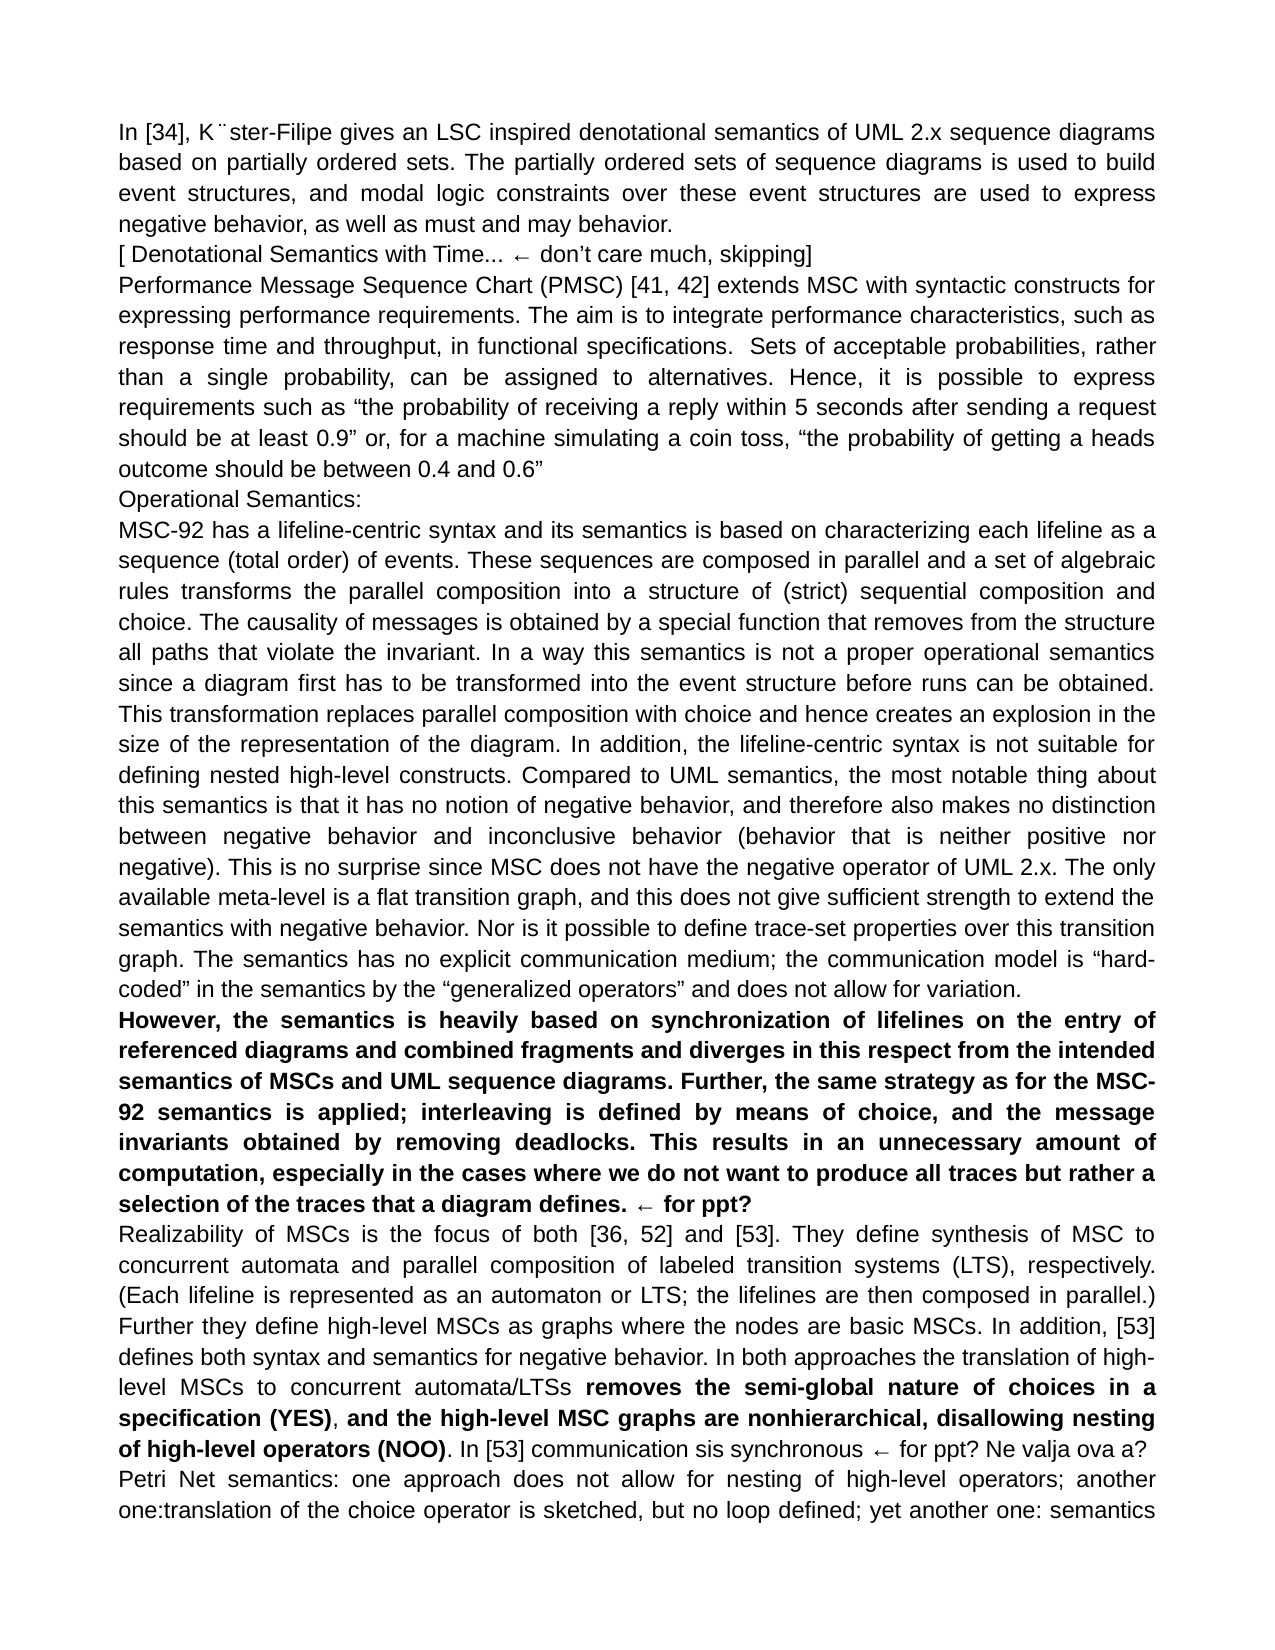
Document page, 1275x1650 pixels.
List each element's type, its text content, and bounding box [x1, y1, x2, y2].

text In [34], K ̈ ster-Filipe gives an LSC inspired denotational semantics of UML 2.x sequence diagrams based on partially ordered sets. The partially ordered sets of sequence diagrams is used to build event structures, and modal logic constraints over these event structures are used to express negative behavior, as well as must and may behavior. [118, 118, 1157, 237]
text Petri Net semantics: one approach does not allow for nesting of high-level operators; another one:translation of the choice operator is sketched, but no loop defined; yet another one: semantics [118, 1466, 1157, 1523]
text [ Denotational Semantics with Time... ← don’t care much, skipping] [118, 241, 1157, 267]
text Realizability of MSCs is the focus of both [36, 52] and [53]. They define synthesis of MSC to concurrent automata and parallel composition of labeled transition systems (LTS), respectively. (Each lifeline is represented as an automaton or LTS; the lifelines are then composed in parallel.) Further they define high-level MSCs as graphs where the nodes are basic MSCs. In addition, [53] defines both syntax and semantics for negative behavior. In both approaches the translation of high-level MSCs to concurrent automata/LTSs removes the semi-global nature of choices in a specification (YES), and the high-level MSC graphs are nonhierarchical, disallowing nesting of high-level operators (NOO). In [53] communication sis synchronous ← for ppt? Ne valja ova a? [118, 1221, 1157, 1462]
text Operational Semantics: [118, 486, 1157, 512]
text However, the semantics is heavily based on synchronization of lifelines on the entry of referenced diagrams and combined fragments and diverges in this respect from the intended semantics of MSCs and UML sequence diagrams. Further, the same strategy as for the MSC-92 semantics is applied; interleaving is defined by means of choice, and the message invariants obtained by removing deadlocks. This results in an unnecessary amount of computation, especially in the cases where we do not want to produce all traces but rather a selection of the traces that a diagram defines. ← for ppt? [118, 1006, 1157, 1217]
text MSC-92 has a lifeline-centric syntax and its semantics is based on characterizing each lifeline as a sequence (total order) of events. These sequences are composed in parallel and a set of algebraic rules transforms the parallel composition into a structure of (strict) sequential composition and choice. The causality of messages is obtained by a special function that removes from the structure all paths that violate the invariant. In a way this semantics is not a proper operational semantics since a diagram first has to be transformed into the event structure before runs can be obtained. This transformation replaces parallel composition with choice and hence creates an explosion in the size of the representation of the diagram. In addition, the lifeline-centric syntax is not suitable for defining nested high-level constructs. Compared to UML semantics, the most notable thing about this semantics is that it has no notion of negative behavior, and therefore also makes no distinction between negative behavior and inconclusive behavior (behavior that is neither positive nor negative). This is no surprise since MSC does not have the negative operator of UML 2.x. The only available meta-level is a flat transition graph, and this does not give sufficient strength to extend the semantics with negative behavior. Nor is it possible to define trace-set properties over this transition graph. The semantics has no explicit communication medium; the communication model is “hard-coded” in the semantics by the “generalized operators” and does not allow for variation. [118, 516, 1157, 1002]
text Performance Message Sequence Chart (PMSC) [41, 42] extends MSC with syntactic constructs for expressing performance requirements. The aim is to integrate performance characteristics, such as response time and throughput, in functional specifications. Sets of acceptable probabilities, rather than a single probability, can be assigned to alternatives. Hence, it is possible to express requirements such as “the probability of receiving a reply within 5 seconds after sending a request should be at least 0.9” or, for a machine simulating a coin toss, “the probability of getting a heads outcome should be between 0.4 and 0.6” [118, 271, 1157, 482]
